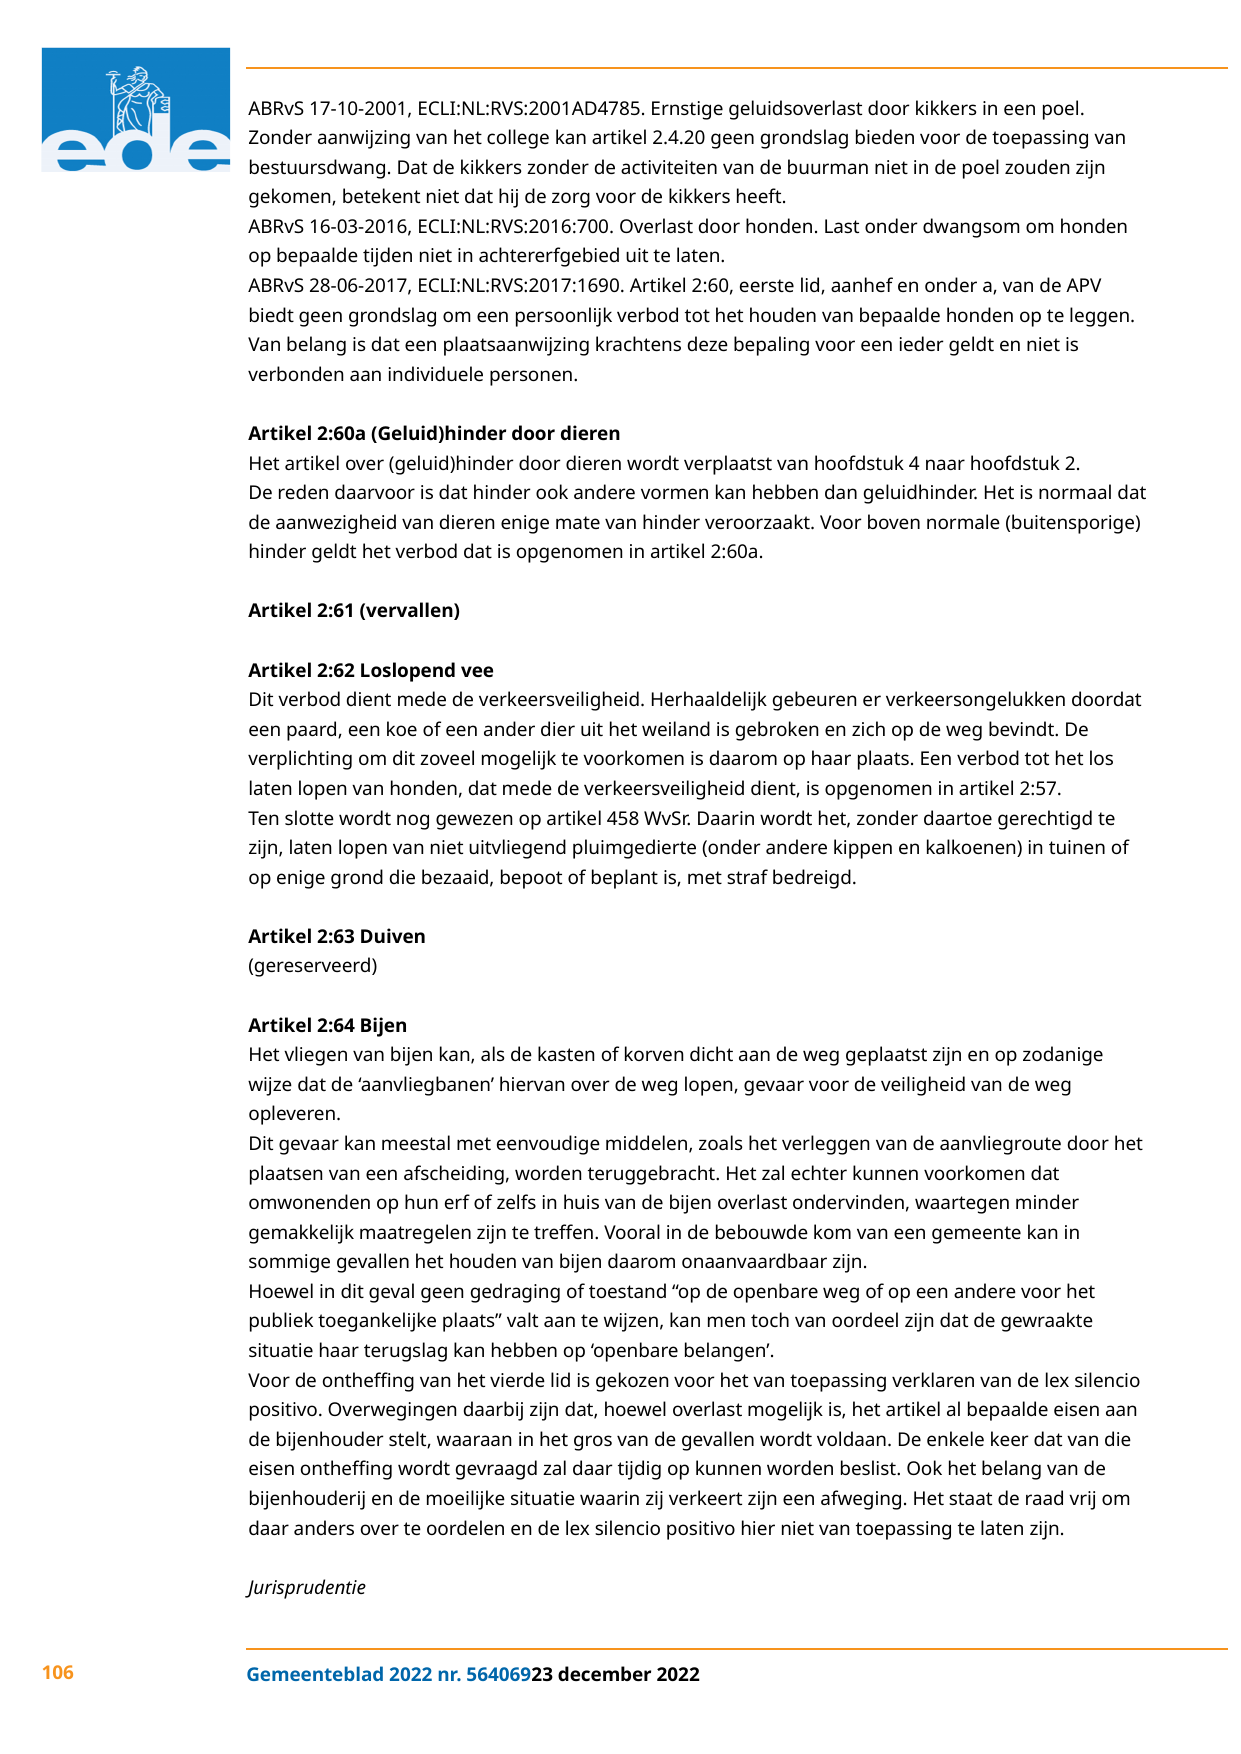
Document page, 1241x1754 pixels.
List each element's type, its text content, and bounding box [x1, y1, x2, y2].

text Artikel 2:62 Loslopend vee [248, 657, 1152, 683]
text (gereserveerd) [248, 953, 1152, 978]
picture [41, 47, 231, 172]
text Artikel 2:64 Bijen [248, 1012, 1152, 1038]
text Het artikel over (geluid)hinder door dieren wordt verplaatst van hoofdstuk 4 naar hoofdstuk 2. [248, 450, 1152, 476]
text ABRvS 28-06-2017, ECLI:NL:RVS:2017:1690. Artikel 2:60, eerste lid, aanhef en onder a, van de APV biedt geen grondslag om een persoonlijk verbod tot het houden van bepaalde honden op te leggen. Van belang is dat een plaatsaanwijzing krachtens deze bepaling voor een ieder geldt en niet is verbonden aan individuele personen. [248, 272, 1152, 387]
text Artikel 2:63 Duiven [248, 923, 1152, 949]
text Ten slotte wordt nog gewezen op artikel 458 WvSr. Daarin wordt het, zonder daartoe gerechtigd te zijn, laten lopen van niet uitvliegend pluimgedierte (onder andere kippen en kalkoenen) in tuinen of op enige grond die bezaaid, bepoot of beplant is, met straf bedreigd. [248, 805, 1152, 890]
text Dit verbod dient mede de verkeersveiligheid. Herhaaldelijk gebeuren er verkeersongelukken doordat een paard, een koe of een ander dier uit het weiland is gebroken en zich op de weg bevindt. De verplichting om dit zoveel mogelijk te voorkomen is daarom op haar plaats. Een verbod tot het los laten lopen van honden, dat mede de verkeersveiligheid dient, is opgenomen in artikel 2:57. [248, 686, 1152, 801]
text Voor de ontheffing van het vierde lid is gekozen voor het van toepassing verklaren van de lex silencio positivo. Overwegingen daarbij zijn dat, hoewel overlast mogelijk is, het artikel al bepaalde eisen aan de bijenhouder stelt, waaraan in het gros van de gevallen wordt voldaan. De enkele keer dat van die eisen ontheffing wordt gevraagd zal daar tijdig op kunnen worden beslist. Ook het belang van de bijenhouderij en de moeilijke situatie waarin zij verkeert zijn een afweging. Het staat de raad vrij om daar anders over te oordelen en de lex silencio positivo hier niet van toepassing te laten zijn. [248, 1367, 1152, 1541]
text Artikel 2:60a (Geluid)hinder door dieren [248, 420, 1152, 446]
text De reden daarvoor is dat hinder ook andere vormen kan hebben dan geluidhinder. Het is normaal dat de aanwezigheid van dieren enige mate van hinder veroorzaakt. Voor boven normale (buitensporige) hinder geldt het verbod dat is opgenomen in artikel 2:60a. [248, 479, 1152, 564]
text ABRvS 16-03-2016, ECLI:NL:RVS:2016:700. Overlast door honden. Last onder dwangsom om honden op bepaalde tijden niet in achtererfgebied uit te laten. [248, 213, 1152, 268]
text Artikel 2:61 (vervallen) [248, 598, 1152, 623]
text Het vliegen van bijen kan, als de kasten of korven dicht aan de weg geplaatst zijn en op zodanige wijze dat de ‘aanvliegbanen’ hiervan over de weg lopen, gevaar voor de veiligheid van de weg opleveren. [248, 1041, 1152, 1126]
text Dit gevaar kan meestal met eenvoudige middelen, zoals het verleggen van de aanvliegroute door het plaatsen van een afscheiding, worden teruggebracht. Het zal echter kunnen voorkomen dat omwonenden op hun erf of zelfs in huis van de bijen overlast ondervinden, waartegen minder gemakkelijk maatregelen zijn te treffen. Vooral in de bebouwde kom van een gemeente kan in sommige gevallen het houden van bijen daarom onaanvaardbaar zijn. [248, 1130, 1152, 1274]
text ABRvS 17-10-2001, ECLI:NL:RVS:2001AD4785. Ernstige geluidsoverlast door kikkers in een poel. Zonder aanwijzing van het college kan artikel 2.4.20 geen grondslag bieden voor de toepassing van bestuursdwang. Dat de kikkers zonder de activiteiten van de buurman niet in de poel zouden zijn gekomen, betekent niet dat hij de zorg voor de kikkers heeft. [248, 95, 1152, 209]
text Hoewel in dit geval geen gedraging of toestand “op de openbare weg of op een andere voor het publiek toegankelijke plaats” valt aan te wijzen, kan men toch van oordeel zijn dat de gewraakte situatie haar terugslag kan hebben op ‘openbare belangen’. [248, 1278, 1152, 1363]
text Jurisprudentie [248, 1574, 1152, 1600]
